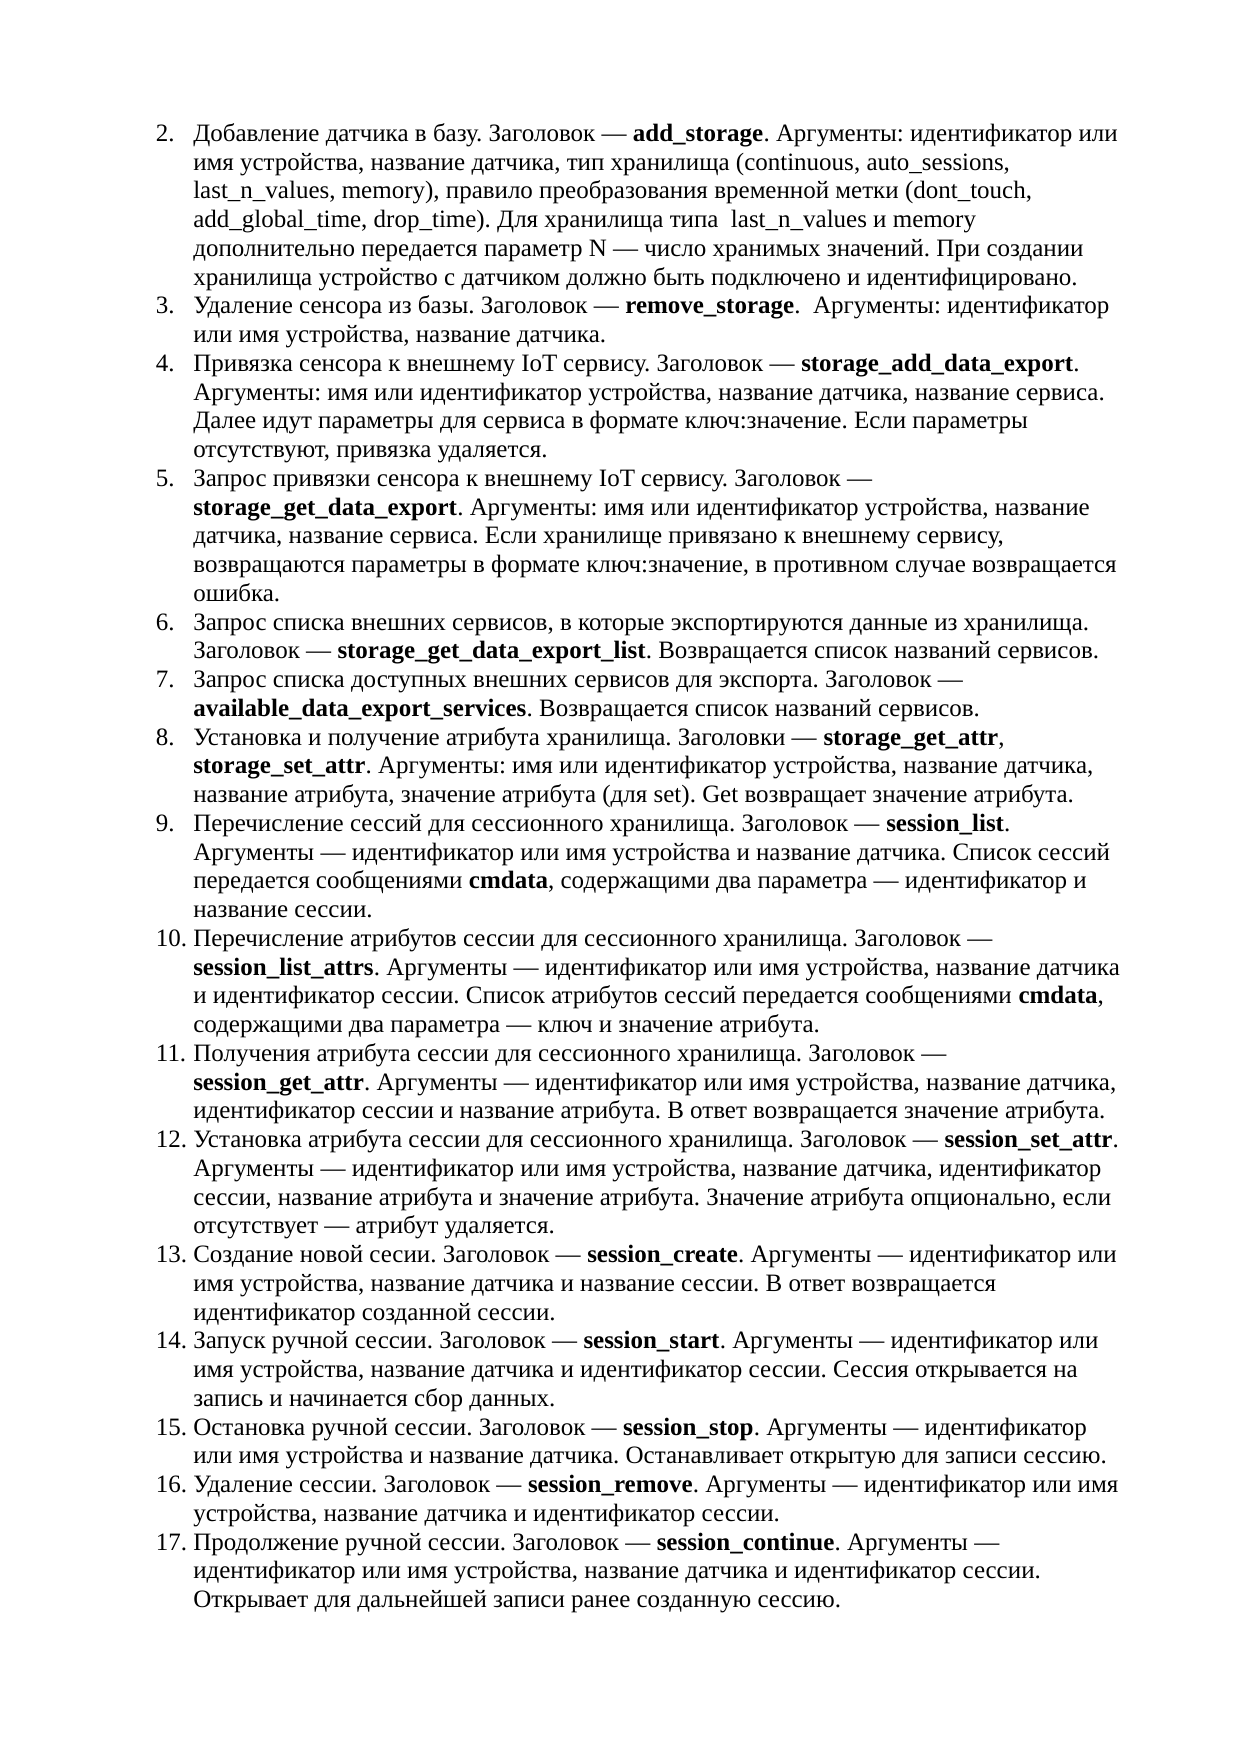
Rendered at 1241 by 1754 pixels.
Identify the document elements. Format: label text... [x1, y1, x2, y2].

list Добавление датчика в базу. Заголовок — add_storage. Аргументы: идентификатор или имя устройства, название датчика, тип хранилища (continuous, auto_sessions, last_n_values, memory), правило преобразования временной метки (dont_touch, add_global_time, drop_time). Для хранилища типа last_n_values и memory дополнительно передается параметр N — число хранимых значений. При создании хранилища устройство с датчиком должно быть подключено и идентифицировано. [156, 118, 1122, 291]
list Удаление сенсора из базы. Заголовок — remove_storage. Аргументы: идентификатор или имя устройства, название датчика. [156, 291, 1122, 348]
list Получения атрибута сессии для сессионного хранилища. Заголовок — session_get_attr. Аргументы — идентификатор или имя устройства, название датчика, идентификатор сессии и название атрибута. В ответ возвращается значение атрибута. [156, 1038, 1122, 1124]
list Продолжение ручной сессии. Заголовок — session_continue. Аргументы — идентификатор или имя устройства, название датчика и идентификатор сессии. Открывает для дальнейшей записи ранее созданную сессию. [156, 1527, 1122, 1613]
list Запрос списка внешних сервисов, в которые экспортируются данные из хранилища. Заголовок — storage_get_data_export_list. Возвращается список названий сервисов. [156, 607, 1122, 664]
list Остановка ручной сессии. Заголовок — session_stop. Аргументы — идентификатор или имя устройства и название датчика. Останавливает открытую для записи сессию. [156, 1412, 1122, 1469]
list Создание новой сесии. Заголовок — session_create. Аргументы — идентификатор или имя устройства, название датчика и название сессии. В ответ возвращается идентификатор созданной сессии. [156, 1239, 1122, 1326]
list Перечисление атрибутов сессии для сессионного хранилища. Заголовок — session_list_attrs. Аргументы — идентификатор или имя устройства, название датчика и идентификатор сессии. Список атрибутов сессий передается сообщениями cmdata, содержащими два параметра — ключ и значение атрибута. [156, 923, 1122, 1038]
list Установка и получение атрибута хранилища. Заголовки — storage_get_attr, storage_set_attr. Аргументы: имя или идентификатор устройства, название датчика, название атрибута, значение атрибута (для set). Get возвращает значение атрибута. [156, 722, 1122, 808]
list Установка атрибута сессии для сессионного хранилища. Заголовок — session_set_attr. Аргументы — идентификатор или имя устройства, название датчика, идентификатор сессии, название атрибута и значение атрибута. Значение атрибута опционально, если отсутствует — атрибут удаляется. [156, 1124, 1122, 1239]
list Запуск ручной сессии. Заголовок — session_start. Аргументы — идентификатор или имя устройства, название датчика и идентификатор сессии. Сессия открывается на запись и начинается сбор данных. [156, 1326, 1122, 1412]
list Удаление сессии. Заголовок — session_remove. Аргументы — идентификатор или имя устройства, название датчика и идентификатор сессии. [156, 1469, 1122, 1527]
list Запрос привязки сенсора к внешнему IoT сервису. Заголовок — storage_get_data_export. Аргументы: имя или идентификатор устройства, название датчика, название сервиса. Если хранилище привязано к внешнему сервису, возвращаются параметры в формате ключ:значение, в противном случае возвращается ошибка. [156, 463, 1122, 607]
list Запрос списка доступных внешних сервисов для экспорта. Заголовок — available_data_export_services. Возвращается список названий сервисов. [156, 664, 1122, 722]
list Привязка сенсора к внешнему IoT сервису. Заголовок — storage_add_data_export. Аргументы: имя или идентификатор устройства, название датчика, название сервиса. Далее идут параметры для сервиса в формате ключ:значение. Если параметры отсутствуют, привязка удаляется. [156, 348, 1122, 463]
list Перечисление сессий для сессионного хранилища. Заголовок — session_list. Аргументы — идентификатор или имя устройства и название датчика. Список сессий передается сообщениями cmdata, содержащими два параметра — идентификатор и название сессии. [156, 808, 1122, 923]
